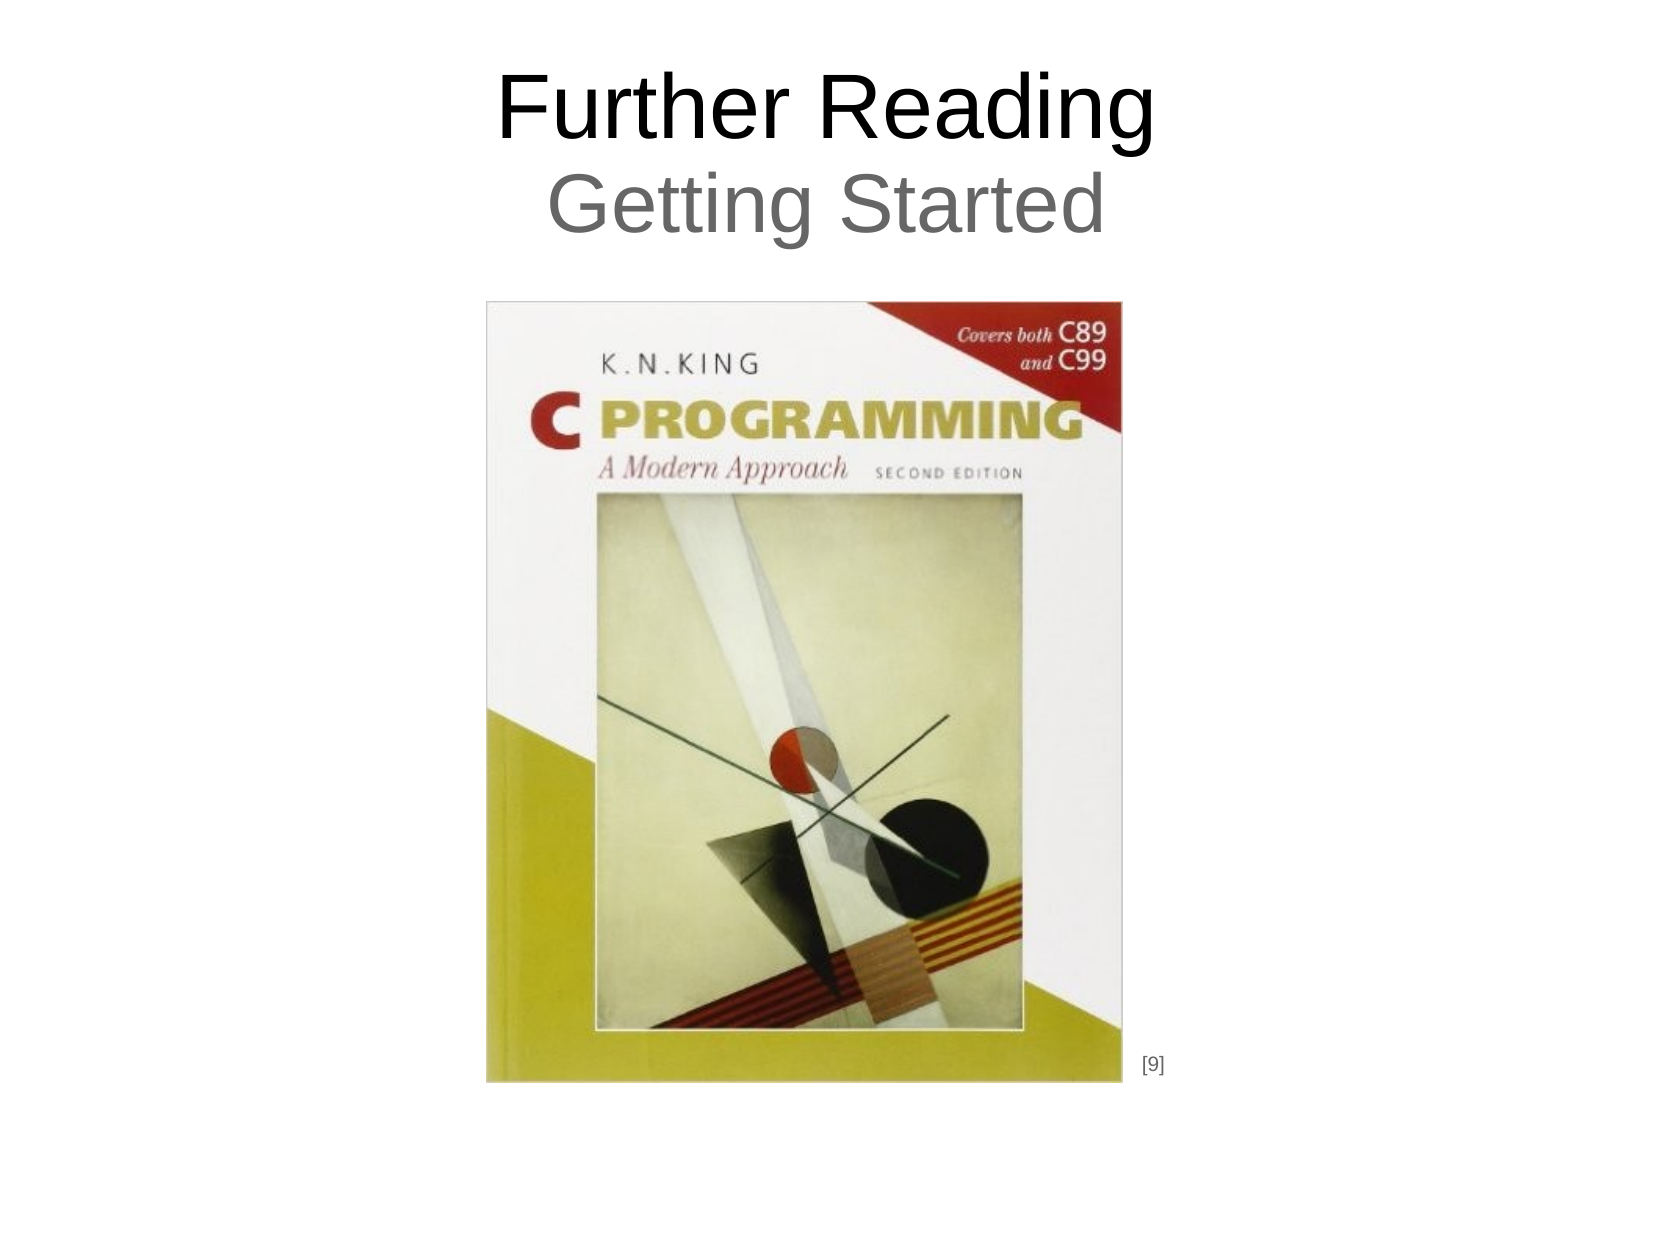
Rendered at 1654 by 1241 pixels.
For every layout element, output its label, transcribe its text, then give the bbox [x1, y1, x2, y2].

picture [486, 301, 1123, 1083]
text_box [9] [1127, 1045, 1211, 1084]
title Further Reading Getting Started [82, 49, 1571, 257]
